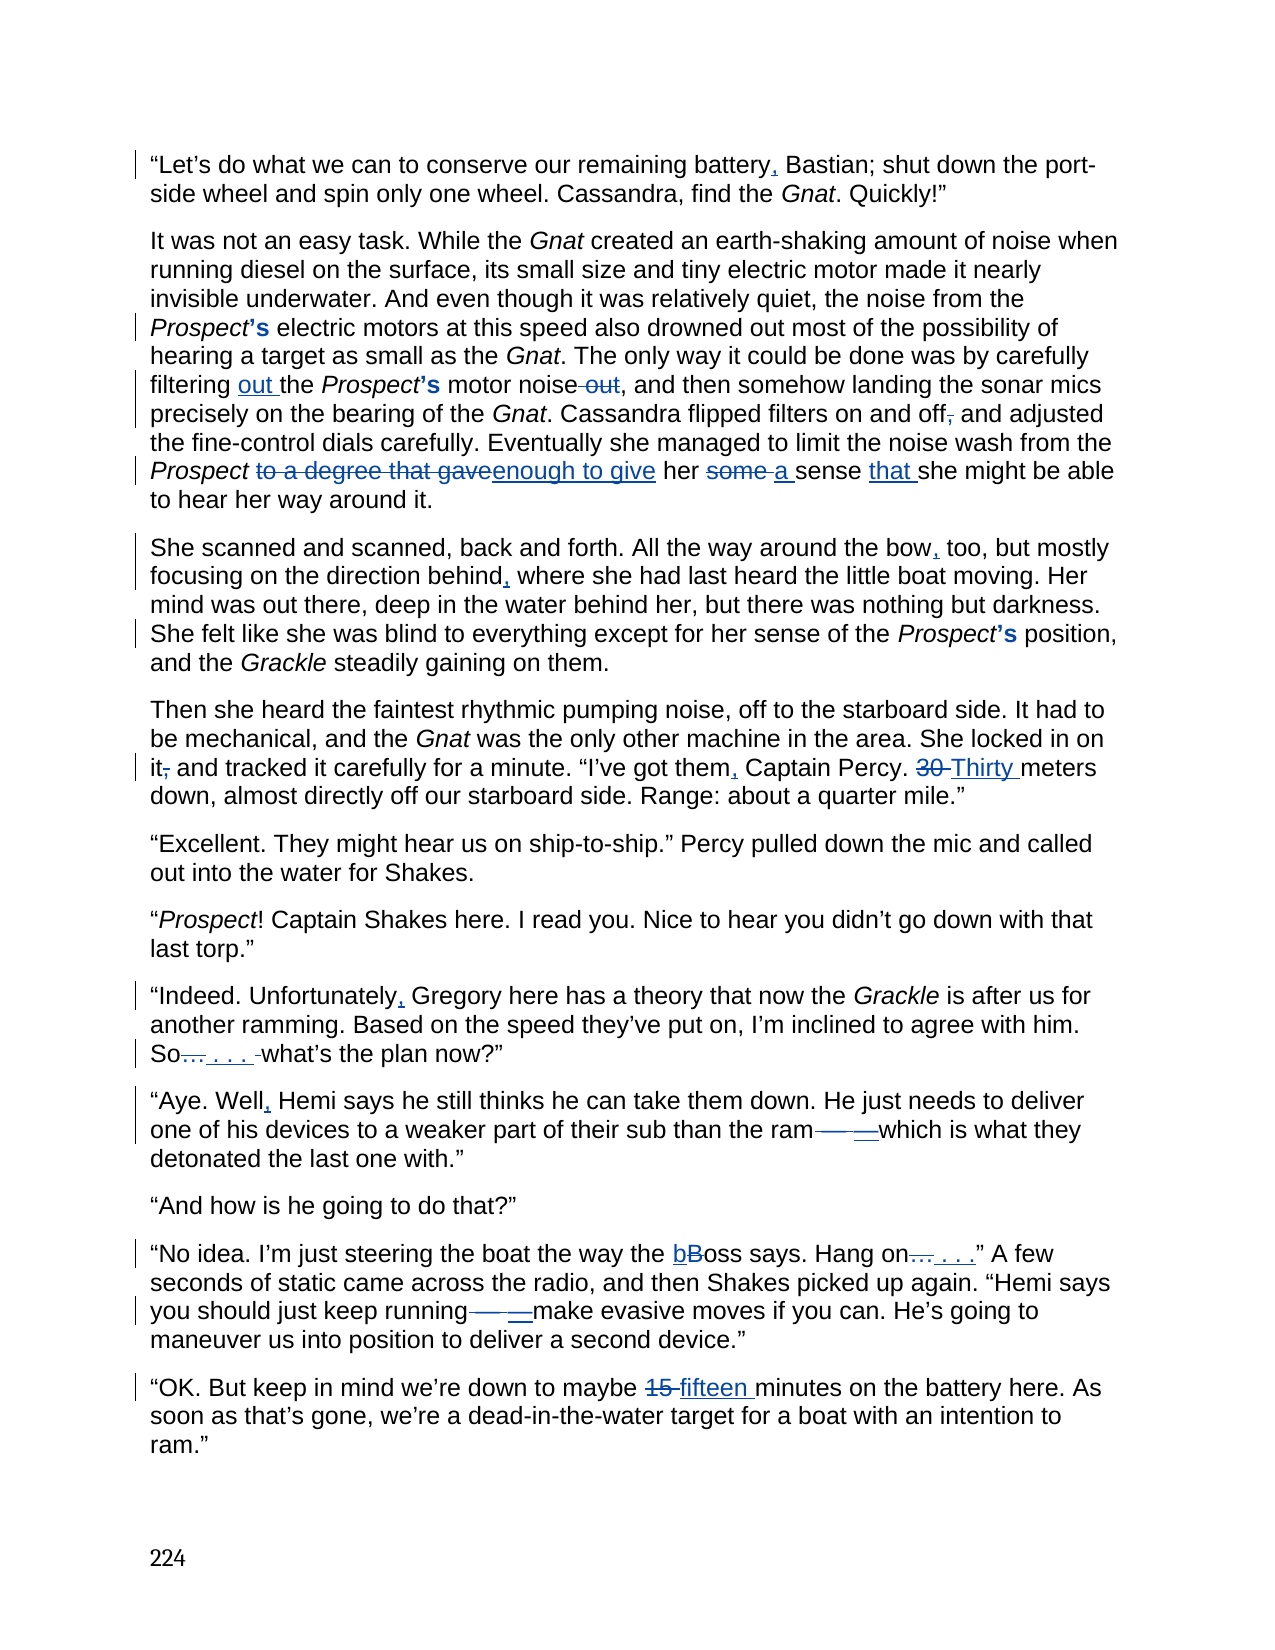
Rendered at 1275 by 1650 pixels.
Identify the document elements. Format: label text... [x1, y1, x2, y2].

text “Prospect! Captain Shakes here. I read you. Nice to hear you didn’t go down with that last torp.” [150, 905, 1125, 962]
text “And how is he going to do that?” [150, 1191, 1125, 1220]
text She scanned and scanned, back and forth. All the way around the bow, too, but mostly focusing on the direction behind, where she had last heard the little boat moving. Her mind was out there, deep in the water behind her, but there was nothing but darkness. She felt like she was blind to everything except for her sense of the Prospect’s position, and the Grackle steadily gaining on them. [150, 532, 1125, 676]
text “No idea. I’m just steering the boat the way the boss says. Hang on . . .” A few seconds of static came across the radio, and then Shakes picked up again. “Hemi says you should just keep running—make evasive moves if you can. He’s going to maneuver us into position to deliver a second device.” [150, 1239, 1125, 1354]
text “Excellent. They might hear us on ship-to-ship.” Percy pulled down the mic and called out into the water for Shakes. [150, 829, 1125, 886]
text Then she heard the faintest rhythmic pumping noise, off to the starboard side. It had to be mechanical, and the Gnat was the only other machine in the area. She locked in on it and tracked it carefully for a minute. “I’ve got them, Captain Percy. Thirty meters down, almost directly off our starboard side. Range: about a quarter mile.” [150, 695, 1125, 810]
text “OK. But keep in mind we’re down to maybe fifteen minutes on the battery here. As soon as that’s gone, we’re a dead-in-the-water target for a boat with an intention to ram.” [150, 1372, 1125, 1459]
text “Aye. Well, Hemi says he still thinks he can take them down. He just needs to deliver one of his devices to a weaker part of their sub than the ram—which is what they detonated the last one with.” [150, 1086, 1125, 1172]
text “Indeed. Unfortunately, Gregory here has a theory that now the Grackle is after us for another ramming. Based on the speed they’ve put on, I’m inclined to agree with him. So . . . what’s the plan now?” [150, 981, 1125, 1067]
text It was not an easy task. While the Gnat created an earth-shaking amount of noise when running diesel on the surface, its small size and tiny electric motor made it nearly invisible underwater. And even though it was relatively quiet, the noise from the Prospect’s electric motors at this speed also drowned out most of the possibility of hearing a target as small as the Gnat. The only way it could be done was by carefully filtering out the Prospect’s motor noise, and then somehow landing the sonar mics precisely on the bearing of the Gnat. Cassandra flipped filters on and off and adjusted the fine-control dials carefully. Eventually she managed to limit the noise wash from the Prospect enough to give her a sense that she might be able to hear her way around it. [150, 226, 1125, 514]
text “Let’s do what we can to conserve our remaining battery, Bastian; shut down the port-side wheel and spin only one wheel. Cassandra, find the Gnat. Quickly!” [150, 150, 1125, 207]
